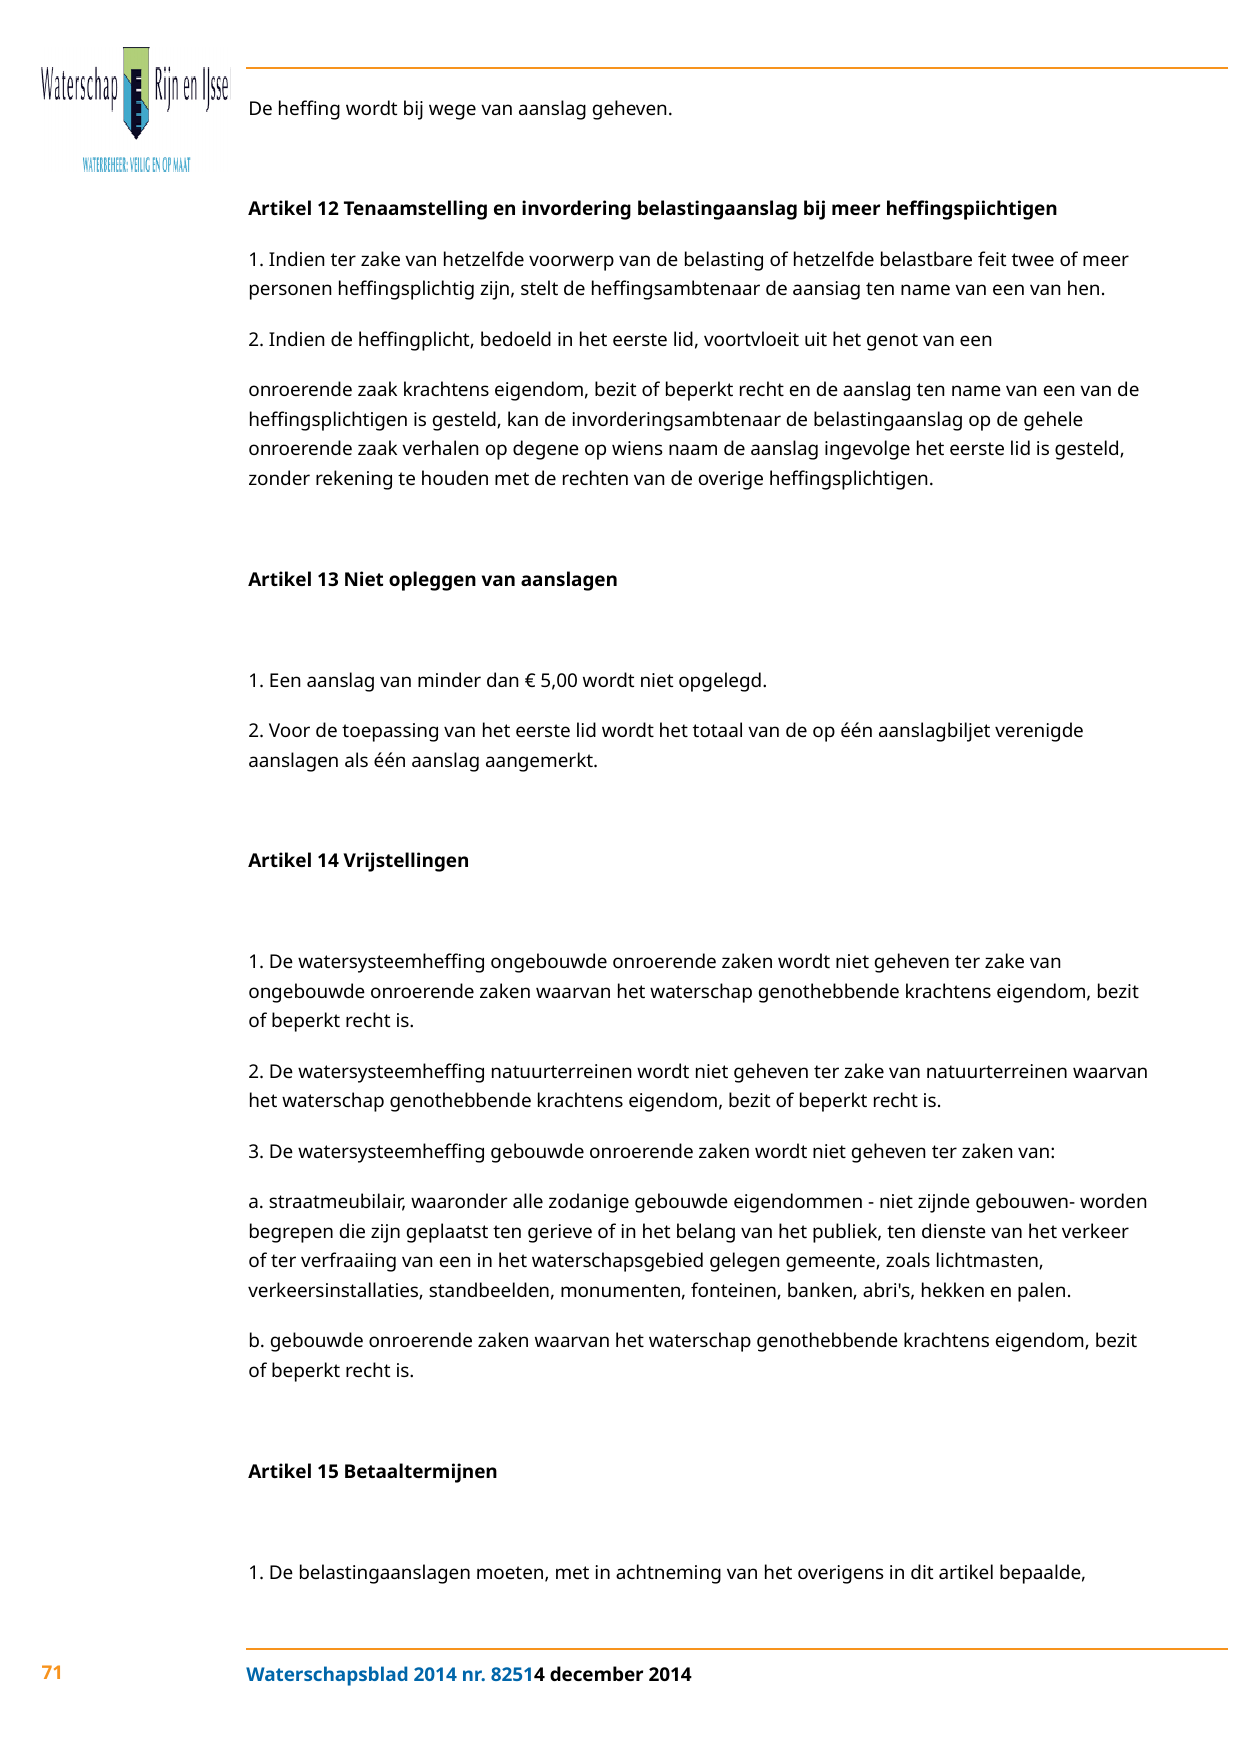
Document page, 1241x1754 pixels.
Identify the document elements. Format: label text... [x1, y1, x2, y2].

text Artikel 14 Vrijstellingen [248, 848, 1152, 873]
text 2. Indien de heffingplicht, bedoeld in het eerste lid, voortvloeit uit het genot van een [248, 326, 1152, 352]
text 1. Een aanslag van minder dan € 5,00 wordt niet opgelegd. [248, 667, 1152, 693]
text Artikel 12 Tenaamstelling en invordering belastingaanslag bij meer heffingspiichtigen [248, 196, 1152, 221]
text 2. Voor de toepassing van het eerste lid wordt het totaal van de op één aanslagbiljet verenigde aanslagen als één aanslag aangemerkt. [248, 717, 1152, 773]
picture [41, 47, 231, 172]
text 1. Indien ter zake van hetzelfde voorwerp van de belasting of hetzelfde belastbare feit twee of meer personen heffingsplichtig zijn, stelt de heffingsambtenaar de aansiag ten name van een van hen. [248, 246, 1152, 301]
text onroerende zaak krachtens eigendom, bezit of beperkt recht en de aanslag ten name van een van de heffingsplichtigen is gesteld, kan de invorderingsambtenaar de belastingaanslag op de gehele onroerende zaak verhalen op degene op wiens naam de aanslag ingevolge het eerste lid is gesteld, zonder rekening te houden met de rechten van de overige heffingsplichtigen. [248, 376, 1152, 491]
text 1. De belastingaanslagen moeten, met in achtneming van het overigens in dit artikel bepaalde, [248, 1559, 1152, 1585]
text b. gebouwde onroerende zaken waarvan het waterschap genothebbende krachtens eigendom, bezit of beperkt recht is. [248, 1328, 1152, 1383]
text 2. De watersysteemheffing natuurterreinen wordt niet geheven ter zake van natuurterreinen waarvan het waterschap genothebbende krachtens eigendom, bezit of beperkt recht is. [248, 1058, 1152, 1113]
text Artikel 13 Niet opleggen van aanslagen [248, 566, 1152, 592]
text 3. De watersysteemheffing gebouwde onroerende zaken wordt niet geheven ter zaken van: [248, 1138, 1152, 1164]
text 1. De watersysteemheffing ongebouwde onroerende zaken wordt niet geheven ter zake van ongebouwde onroerende zaken waarvan het waterschap genothebbende krachtens eigendom, bezit of beperkt recht is. [248, 948, 1152, 1033]
text Artikel 15 Betaaltermijnen [248, 1458, 1152, 1484]
text De heffing wordt bij wege van aanslag geheven. [248, 95, 1152, 121]
text a. straatmeubilair, waaronder alle zodanige gebouwde eigendommen - niet zijnde gebouwen- worden begrepen die zijn geplaatst ten gerieve of in het belang van het publiek, ten dienste van het verkeer of ter verfraaiing van een in het waterschapsgebied gelegen gemeente, zoals lichtmasten, verkeersinstallaties, standbeelden, monumenten, fonteinen, banken, abri's, hekken en palen. [248, 1188, 1152, 1303]
